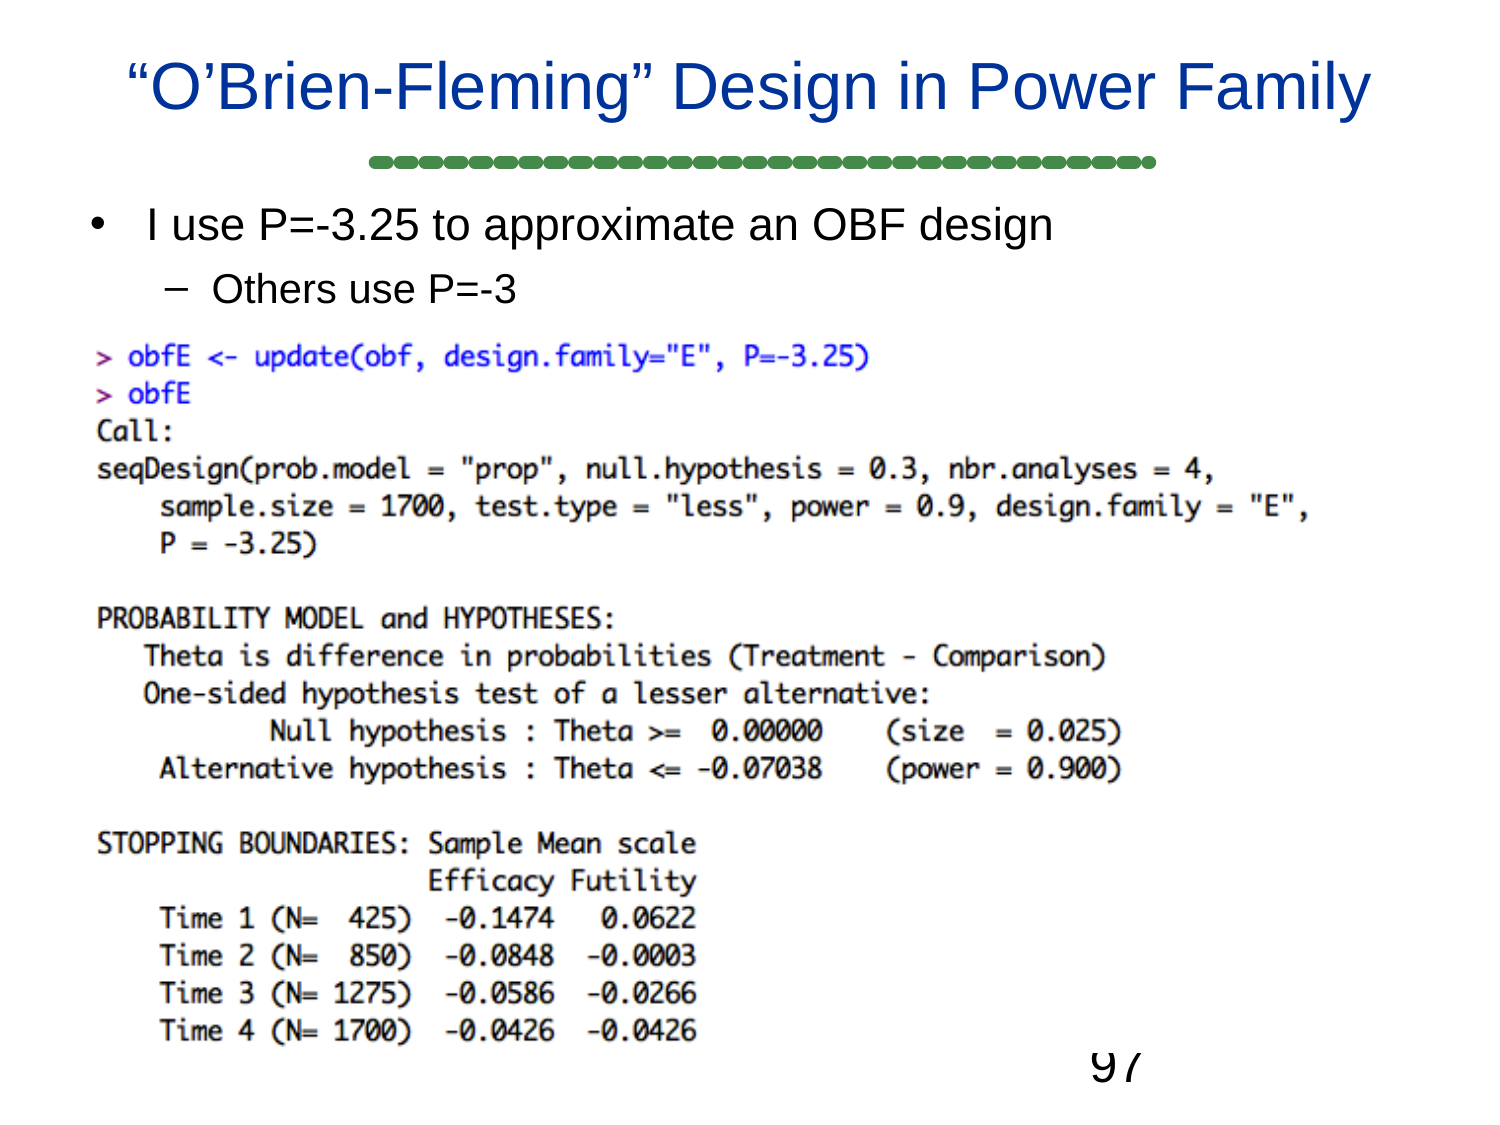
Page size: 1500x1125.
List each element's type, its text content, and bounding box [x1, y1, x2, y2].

picture [87, 337, 1351, 1053]
title “O’Brien-Fleming” Design in Power Family [37, 24, 1463, 141]
list I use P=-3.25 to approximate an OBF design Others use P=-3 [75, 187, 1426, 1050]
